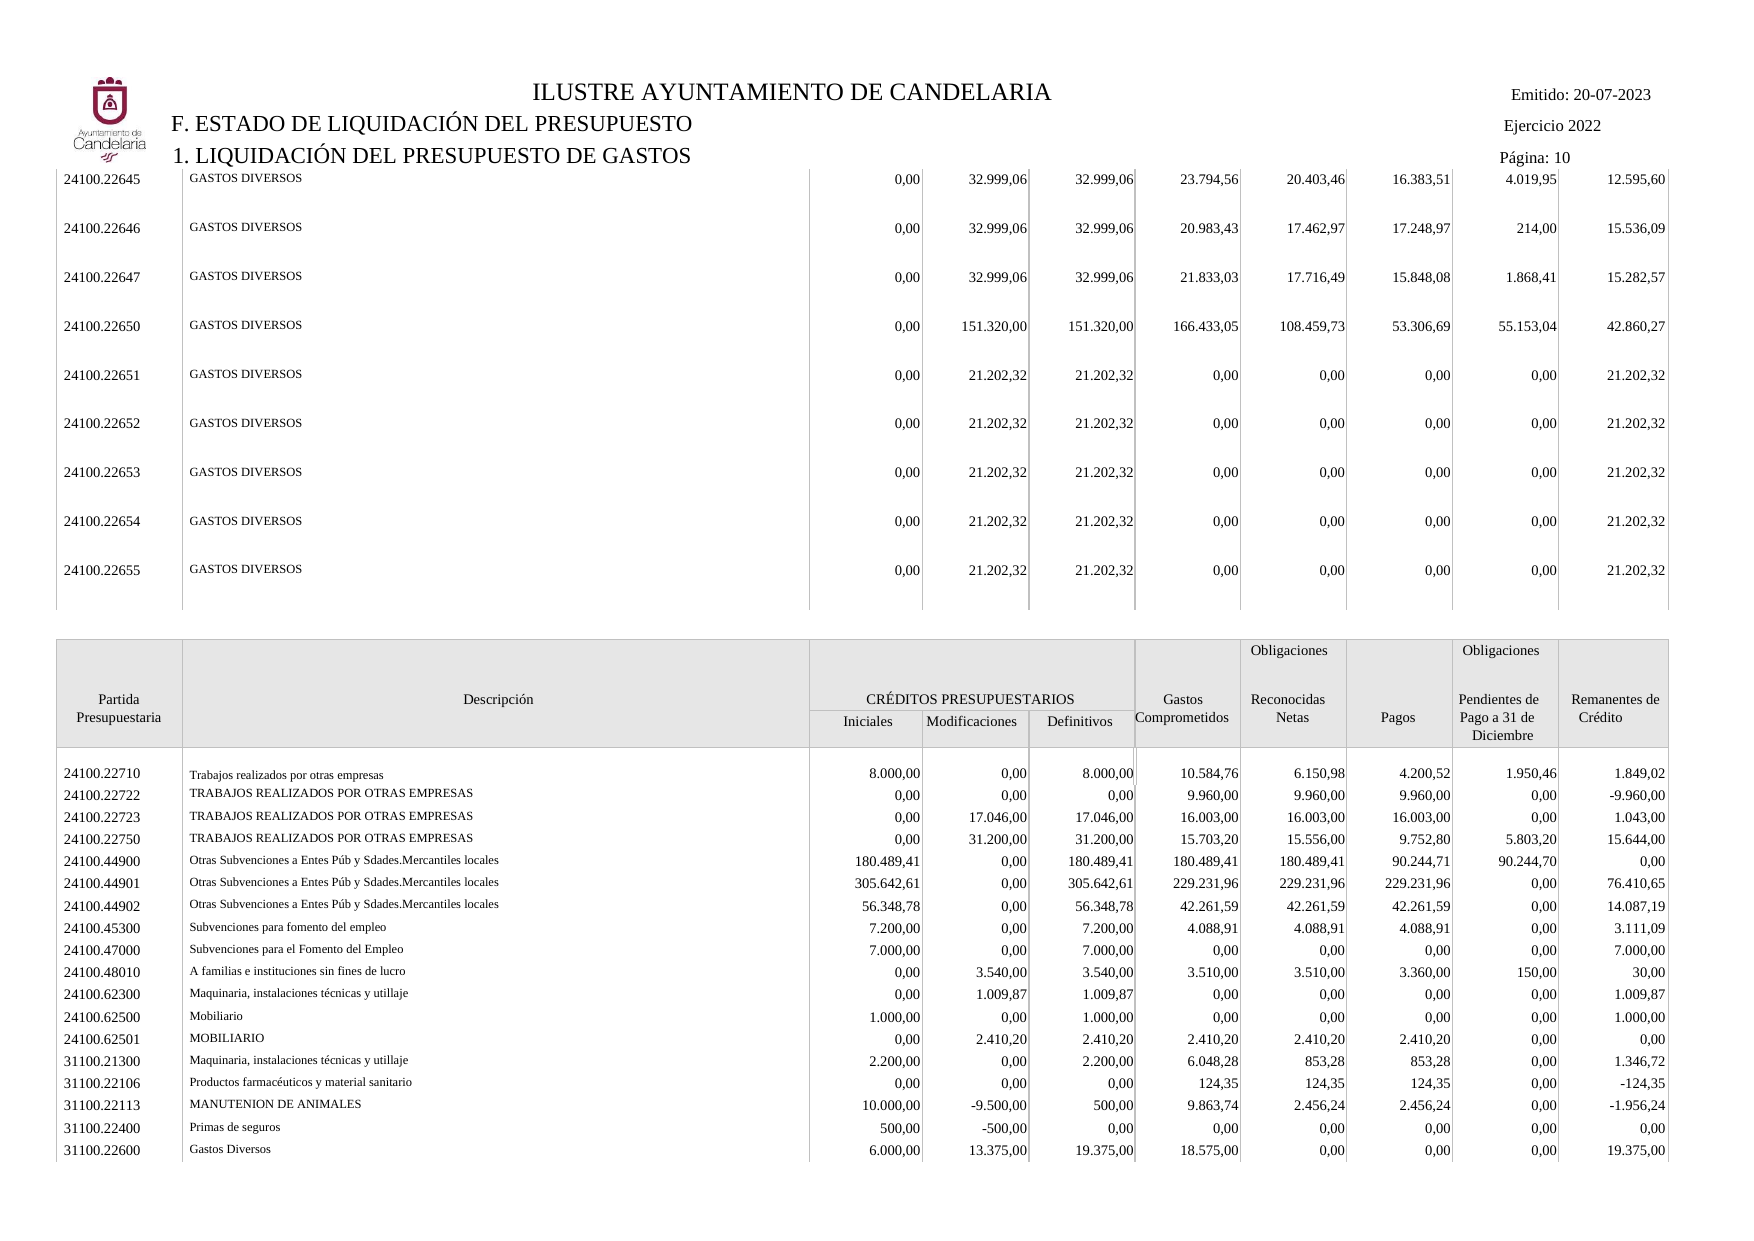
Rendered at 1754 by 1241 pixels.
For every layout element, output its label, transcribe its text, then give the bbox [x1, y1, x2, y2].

table_cell 1.043,00 [1559, 807, 1668, 829]
table_cell 21.202,32 [1030, 512, 1134, 561]
table_cell 24100.22653 [57, 463, 182, 512]
table_cell 0,00 [1030, 1073, 1134, 1095]
table_cell Pagos [1347, 689, 1452, 747]
table_cell 10.000,00 [810, 1095, 922, 1118]
table_cell -500,00 [923, 1118, 1028, 1140]
table_cell 24100.22647 [57, 267, 182, 316]
table_cell 229.231,96 [1241, 873, 1346, 896]
table_cell 3.540,00 [923, 962, 1028, 984]
table_cell 32.999,06 [923, 218, 1028, 267]
table_cell Otras Subvenciones a Entes Púb y Sdades.Mercantiles locales [183, 851, 809, 873]
table_cell 6.000,00 [810, 1140, 922, 1162]
table_cell 0,00 [1136, 561, 1240, 609]
table_cell 24100.22654 [57, 512, 182, 561]
table_cell 180.489,41 [1136, 851, 1240, 873]
table_cell 21.833,03 [1136, 267, 1240, 316]
table_cell 19.375,00 [1559, 1140, 1668, 1162]
table_cell Productos farmacéuticos y material sanitario [183, 1073, 809, 1095]
table_header Obligaciones [1241, 640, 1346, 689]
table_cell 0,00 [810, 414, 922, 463]
table_cell 0,00 [923, 918, 1028, 940]
table_cell [461, 316, 809, 365]
table_cell Gastos Comprometidos [1136, 689, 1240, 747]
table_cell 42.261,59 [1241, 896, 1346, 918]
table_cell 214,00 [1453, 218, 1558, 267]
table_cell 24100.22652 [57, 414, 182, 463]
table_cell 42.261,59 [1347, 896, 1452, 918]
table_cell 0,00 [1136, 1118, 1240, 1140]
table_cell Gastos Diversos [183, 1140, 809, 1162]
table_cell GASTOS DIVERSOS [183, 169, 461, 218]
table_cell 0,00 [1453, 896, 1558, 918]
table_cell 1.000,00 [810, 1007, 922, 1029]
table_cell 17.046,00 [923, 807, 1028, 829]
table_cell -124,35 [1559, 1073, 1668, 1095]
table_cell 24100.44900 [57, 851, 182, 873]
table_cell [461, 365, 809, 414]
table_cell 0,00 [923, 1007, 1028, 1029]
table_cell Mobiliario [183, 1007, 809, 1029]
table_cell 4.200,52 [1347, 748, 1452, 784]
table_cell GASTOS DIVERSOS [183, 267, 461, 316]
table_cell 229.231,96 [1136, 873, 1240, 896]
table_cell 24100.22645 [57, 169, 182, 218]
table_cell 55.153,04 [1453, 316, 1558, 365]
table_cell Partida Presupuestaria [57, 689, 182, 747]
table_cell 0,00 [1241, 414, 1346, 463]
table_cell 24100.22651 [57, 365, 182, 414]
table_cell 0,00 [1347, 1118, 1452, 1140]
table_cell 0,00 [810, 267, 922, 316]
table_cell 20.403,46 [1241, 169, 1346, 218]
table_cell 6.150,98 [1241, 748, 1346, 784]
table_cell 1.000,00 [1030, 1007, 1134, 1029]
table_cell GASTOS DIVERSOS [183, 561, 461, 609]
table_cell CRÉDITOS PRESUPUESTARIOS [810, 689, 1134, 710]
table_cell 9.863,74 [1136, 1095, 1240, 1118]
table_cell 0,00 [1347, 561, 1452, 609]
table_header [1347, 640, 1452, 689]
table_cell 9.752,80 [1347, 829, 1452, 851]
table_cell 0,00 [1453, 1029, 1558, 1051]
table_cell 2.410,20 [1347, 1029, 1452, 1051]
table_header Obligaciones [1453, 640, 1558, 689]
table_cell 24100.62300 [57, 984, 182, 1007]
table_cell GASTOS DIVERSOS [183, 365, 461, 414]
table_cell 0,00 [1453, 918, 1558, 940]
table_cell 6.048,28 [1136, 1051, 1240, 1073]
table_cell Maquinaria, instalaciones técnicas y utillaje [183, 1051, 809, 1073]
table_cell 108.459,73 [1241, 316, 1346, 365]
table_cell 24100.22722 [57, 785, 182, 807]
table_cell 42.261,59 [1136, 896, 1240, 918]
table_cell 0,00 [1241, 365, 1346, 414]
table_cell 0,00 [1347, 512, 1452, 561]
table_cell 0,00 [923, 1073, 1028, 1095]
table_cell 24100.22723 [57, 807, 182, 829]
table_cell 2.410,20 [923, 1029, 1028, 1051]
table_cell Pendientes de Pago a 31 de Diciembre [1453, 689, 1558, 747]
table_cell 0,00 [923, 896, 1028, 918]
table_cell Otras Subvenciones a Entes Púb y Sdades.Mercantiles locales [183, 896, 809, 918]
table_cell 21.202,32 [1030, 414, 1134, 463]
table_cell 0,00 [1241, 1118, 1346, 1140]
table_cell Subvenciones para el Fomento del Empleo [183, 940, 809, 962]
table_cell 32.999,06 [1030, 267, 1134, 316]
table_cell 0,00 [923, 851, 1028, 873]
table_cell 0,00 [923, 1051, 1028, 1073]
table_cell 24100.62500 [57, 1007, 182, 1029]
table_cell 180.489,41 [810, 851, 922, 873]
table_cell 7.000,00 [1559, 940, 1668, 962]
table_cell 0,00 [1559, 1118, 1668, 1140]
table_cell [461, 169, 809, 218]
table_cell 8.000,00 [810, 748, 922, 784]
table_cell 0,00 [1453, 1007, 1558, 1029]
table_cell 0,00 [1136, 512, 1240, 561]
table_cell 124,35 [1241, 1073, 1346, 1095]
table_cell 305.642,61 [1030, 873, 1134, 896]
table_cell 0,00 [1347, 365, 1452, 414]
table_cell 3.540,00 [1030, 962, 1134, 984]
table_cell MANUTENION DE ANIMALES [183, 1095, 809, 1118]
table_cell 21.202,32 [923, 414, 1028, 463]
table_cell Trabajos realizados por otras empresas [183, 748, 809, 784]
table_cell 30,00 [1559, 962, 1668, 984]
table_cell 0,00 [1453, 1095, 1558, 1118]
table_cell 7.000,00 [810, 940, 922, 962]
table_cell 0,00 [923, 748, 1028, 784]
table_cell 0,00 [1453, 365, 1558, 414]
table_cell Subvenciones para fomento del empleo [183, 918, 809, 940]
table_cell 21.202,32 [1030, 561, 1134, 609]
table_cell 1.849,02 [1559, 748, 1668, 784]
table_cell 0,00 [1559, 851, 1668, 873]
table_cell 4.088,91 [1136, 918, 1240, 940]
table_cell 3.360,00 [1347, 962, 1452, 984]
table_cell -9.960,00 [1559, 785, 1668, 807]
table_cell 0,00 [810, 169, 922, 218]
table_cell 0,00 [923, 785, 1028, 807]
table_cell 0,00 [1030, 1118, 1134, 1140]
table_cell [461, 218, 809, 267]
table_cell 21.202,32 [923, 561, 1028, 609]
table_cell 53.306,69 [1347, 316, 1452, 365]
table_cell 0,00 [1136, 940, 1240, 962]
table_cell 0,00 [1347, 414, 1452, 463]
table_cell Modificaciones [923, 711, 1028, 747]
table_cell 31100.22106 [57, 1073, 182, 1095]
table_cell 3.111,09 [1559, 918, 1668, 940]
table_cell 0,00 [1453, 873, 1558, 896]
table_cell 0,00 [1453, 512, 1558, 561]
table_cell 0,00 [1453, 561, 1558, 609]
table_cell 0,00 [1241, 512, 1346, 561]
table_cell 21.202,32 [1030, 365, 1134, 414]
table_cell 32.999,06 [1030, 218, 1134, 267]
table_cell 24100.22710 [57, 748, 182, 784]
table_cell 17.046,00 [1030, 807, 1134, 829]
table_cell 10.584,76 [1137, 748, 1240, 784]
table_cell 21.202,32 [923, 365, 1028, 414]
table_cell 500,00 [1030, 1095, 1134, 1118]
table_cell 0,00 [810, 1029, 922, 1051]
table_cell 0,00 [1453, 785, 1558, 807]
table_cell TRABAJOS REALIZADOS POR OTRAS EMPRESAS [183, 785, 809, 807]
table_cell TRABAJOS REALIZADOS POR OTRAS EMPRESAS [183, 829, 809, 851]
table_cell 17.248,97 [1347, 218, 1452, 267]
table_cell Otras Subvenciones a Entes Púb y Sdades.Mercantiles locales [183, 873, 809, 896]
table_cell Remanentes de Crédito [1559, 689, 1668, 747]
table_cell 24100.22646 [57, 218, 182, 267]
table_cell 7.200,00 [810, 918, 922, 940]
table_cell 0,00 [1241, 940, 1346, 962]
table_cell 24100.22750 [57, 829, 182, 851]
table_cell 21.202,32 [1559, 512, 1668, 561]
table_cell [461, 463, 809, 512]
table_cell 0,00 [1241, 1140, 1346, 1162]
table_cell 15.703,20 [1136, 829, 1240, 851]
table_cell 1.009,87 [1030, 984, 1134, 1007]
table_cell 31100.21300 [57, 1051, 182, 1073]
table_cell 24100.47000 [57, 940, 182, 962]
table_cell 2.200,00 [1030, 1051, 1134, 1073]
table_cell 13.375,00 [923, 1140, 1028, 1162]
table_cell 8.000,00 [1030, 748, 1133, 784]
table_cell 31100.22113 [57, 1095, 182, 1118]
table_cell 21.202,32 [923, 463, 1028, 512]
table_cell 16.003,00 [1241, 807, 1346, 829]
table_cell 32.999,06 [923, 267, 1028, 316]
table_cell 0,00 [1453, 1118, 1558, 1140]
table_cell 150,00 [1453, 962, 1558, 984]
table_cell 1.346,72 [1559, 1051, 1668, 1073]
table_cell 2.410,20 [1030, 1029, 1134, 1051]
table_header [1136, 640, 1240, 689]
table_cell 0,00 [923, 940, 1028, 962]
table_cell 0,00 [923, 873, 1028, 896]
table_cell 0,00 [1136, 414, 1240, 463]
table_cell 7.200,00 [1030, 918, 1134, 940]
table_cell GASTOS DIVERSOS [183, 218, 461, 267]
table_cell 56.348,78 [1030, 896, 1134, 918]
table_cell 0,00 [1347, 463, 1452, 512]
table_cell 166.433,05 [1136, 316, 1240, 365]
table_cell 16.383,51 [1347, 169, 1452, 218]
table_cell 76.410,65 [1559, 873, 1668, 896]
table_cell 21.202,32 [1559, 463, 1668, 512]
table_cell 0,00 [1453, 414, 1558, 463]
table_cell 0,00 [810, 807, 922, 829]
table_cell 0,00 [1136, 984, 1240, 1007]
table_cell 0,00 [1241, 463, 1346, 512]
table_cell 31.200,00 [1030, 829, 1134, 851]
table_cell 124,35 [1347, 1073, 1452, 1095]
table_cell 0,00 [1136, 463, 1240, 512]
table_cell 16.003,00 [1136, 807, 1240, 829]
table_cell 0,00 [1453, 463, 1558, 512]
table_cell GASTOS DIVERSOS [183, 414, 461, 463]
table_cell 4.019,95 [1453, 169, 1558, 218]
table_cell GASTOS DIVERSOS [183, 512, 461, 561]
table_cell 15.556,00 [1241, 829, 1346, 851]
table_cell [461, 414, 809, 463]
table_cell 0,00 [1030, 785, 1134, 807]
table_header [183, 640, 809, 689]
table_cell 0,00 [1453, 1140, 1558, 1162]
table_cell 18.575,00 [1136, 1140, 1240, 1162]
table_cell 853,28 [1347, 1051, 1452, 1073]
table_cell Iniciales [810, 711, 922, 747]
table_cell 24100.62501 [57, 1029, 182, 1051]
table_cell 24100.48010 [57, 962, 182, 984]
table_cell 0,00 [1559, 1029, 1668, 1051]
table_cell 853,28 [1241, 1051, 1346, 1073]
table_cell 0,00 [1453, 984, 1558, 1007]
table_cell 0,00 [1453, 940, 1558, 962]
table_cell 0,00 [810, 829, 922, 851]
table_cell [461, 512, 809, 561]
table_cell -1.956,24 [1559, 1095, 1668, 1118]
table_cell 9.960,00 [1347, 785, 1452, 807]
table_cell 0,00 [1241, 1007, 1346, 1029]
table_cell 31100.22600 [57, 1140, 182, 1162]
table_cell 24100.45300 [57, 918, 182, 940]
table_cell 0,00 [1241, 984, 1346, 1007]
table_header [810, 640, 1134, 689]
table_cell 24100.22650 [57, 316, 182, 365]
table_cell 151.320,00 [1030, 316, 1134, 365]
table_cell 56.348,78 [810, 896, 922, 918]
table_cell 0,00 [810, 1073, 922, 1095]
table_cell Reconocidas Netas [1241, 689, 1346, 747]
table_cell [461, 267, 809, 316]
table_cell 17.716,49 [1241, 267, 1346, 316]
table_cell 15.848,08 [1347, 267, 1452, 316]
table_cell 31100.22400 [57, 1118, 182, 1140]
table_cell 4.088,91 [1241, 918, 1346, 940]
table_cell 0,00 [1347, 984, 1452, 1007]
table_cell 180.489,41 [1241, 851, 1346, 873]
table_cell Descripción [183, 689, 809, 747]
table_cell -9.500,00 [923, 1095, 1028, 1118]
table_cell 0,00 [810, 512, 922, 561]
table_cell 0,00 [1347, 1007, 1452, 1029]
table_cell 14.087,19 [1559, 896, 1668, 918]
table_cell 500,00 [810, 1118, 922, 1140]
table_cell 42.860,27 [1559, 316, 1668, 365]
table_cell 12.595,60 [1559, 169, 1668, 218]
table_cell Definitivos [1030, 711, 1134, 747]
table_cell 0,00 [1453, 1073, 1558, 1095]
table_cell 151.320,00 [923, 316, 1028, 365]
table_header [1559, 640, 1668, 689]
table_cell 90.244,70 [1453, 851, 1558, 873]
table_cell 124,35 [1136, 1073, 1240, 1095]
table_cell 24100.22655 [57, 561, 182, 609]
table_cell 0,00 [810, 463, 922, 512]
table_cell 0,00 [810, 218, 922, 267]
table_cell 305.642,61 [810, 873, 922, 896]
table_cell 21.202,32 [1030, 463, 1134, 512]
table_cell Primas de seguros [183, 1118, 809, 1140]
table_cell 21.202,32 [1559, 414, 1668, 463]
table_cell 3.510,00 [1241, 962, 1346, 984]
table_cell 0,00 [1453, 807, 1558, 829]
table_cell TRABAJOS REALIZADOS POR OTRAS EMPRESAS [183, 807, 809, 829]
table_cell 1.000,00 [1559, 1007, 1668, 1029]
table_cell Maquinaria, instalaciones técnicas y utillaje [183, 984, 809, 1007]
table_cell A familias e instituciones sin fines de lucro [183, 962, 809, 984]
table_cell GASTOS DIVERSOS [183, 316, 461, 365]
table_cell 7.000,00 [1030, 940, 1134, 962]
table_cell 0,00 [810, 316, 922, 365]
table_cell 31.200,00 [923, 829, 1028, 851]
table_cell 0,00 [810, 785, 922, 807]
table_cell 0,00 [1347, 1140, 1452, 1162]
table_cell 15.282,57 [1559, 267, 1668, 316]
table_cell 180.489,41 [1030, 851, 1134, 873]
table_cell 90.244,71 [1347, 851, 1452, 873]
table_cell 20.983,43 [1136, 218, 1240, 267]
table_cell GASTOS DIVERSOS [183, 463, 461, 512]
table_cell 1.868,41 [1453, 267, 1558, 316]
table_cell 2.456,24 [1241, 1095, 1346, 1118]
table_cell 0,00 [810, 365, 922, 414]
table_cell 229.231,96 [1347, 873, 1452, 896]
table_cell 17.462,97 [1241, 218, 1346, 267]
table_cell 0,00 [1136, 1007, 1240, 1029]
table_cell 16.003,00 [1347, 807, 1452, 829]
table_cell 1.950,46 [1453, 748, 1558, 784]
table_cell 24100.44902 [57, 896, 182, 918]
table_cell 32.999,06 [1030, 169, 1134, 218]
table_cell 9.960,00 [1136, 785, 1240, 807]
table_cell 0,00 [810, 984, 922, 1007]
table_cell 1.009,87 [1559, 984, 1668, 1007]
table_cell 0,00 [1453, 1051, 1558, 1073]
table_cell 21.202,32 [923, 512, 1028, 561]
table_cell 2.410,20 [1241, 1029, 1346, 1051]
table_cell 0,00 [810, 962, 922, 984]
table_cell 2.410,20 [1136, 1029, 1240, 1051]
table_cell 15.644,00 [1559, 829, 1668, 851]
table_cell 2.456,24 [1347, 1095, 1452, 1118]
table_header [57, 640, 182, 689]
table_cell 1.009,87 [923, 984, 1028, 1007]
table_cell 0,00 [1241, 561, 1346, 609]
table_cell 32.999,06 [923, 169, 1028, 218]
table_cell 21.202,32 [1559, 365, 1668, 414]
table_cell 0,00 [1347, 940, 1452, 962]
table_cell 9.960,00 [1241, 785, 1346, 807]
table_cell 19.375,00 [1030, 1140, 1134, 1162]
table_cell 15.536,09 [1559, 218, 1668, 267]
table_cell 23.794,56 [1136, 169, 1240, 218]
table_cell 24100.44901 [57, 873, 182, 896]
table_cell 0,00 [810, 561, 922, 609]
table_cell 5.803,20 [1453, 829, 1558, 851]
table_cell 2.200,00 [810, 1051, 922, 1073]
table_cell 0,00 [1136, 365, 1240, 414]
table_cell 21.202,32 [1559, 561, 1668, 609]
table_cell 4.088,91 [1347, 918, 1452, 940]
table_cell [461, 561, 809, 609]
table_cell 3.510,00 [1136, 962, 1240, 984]
table_cell MOBILIARIO [183, 1029, 809, 1051]
